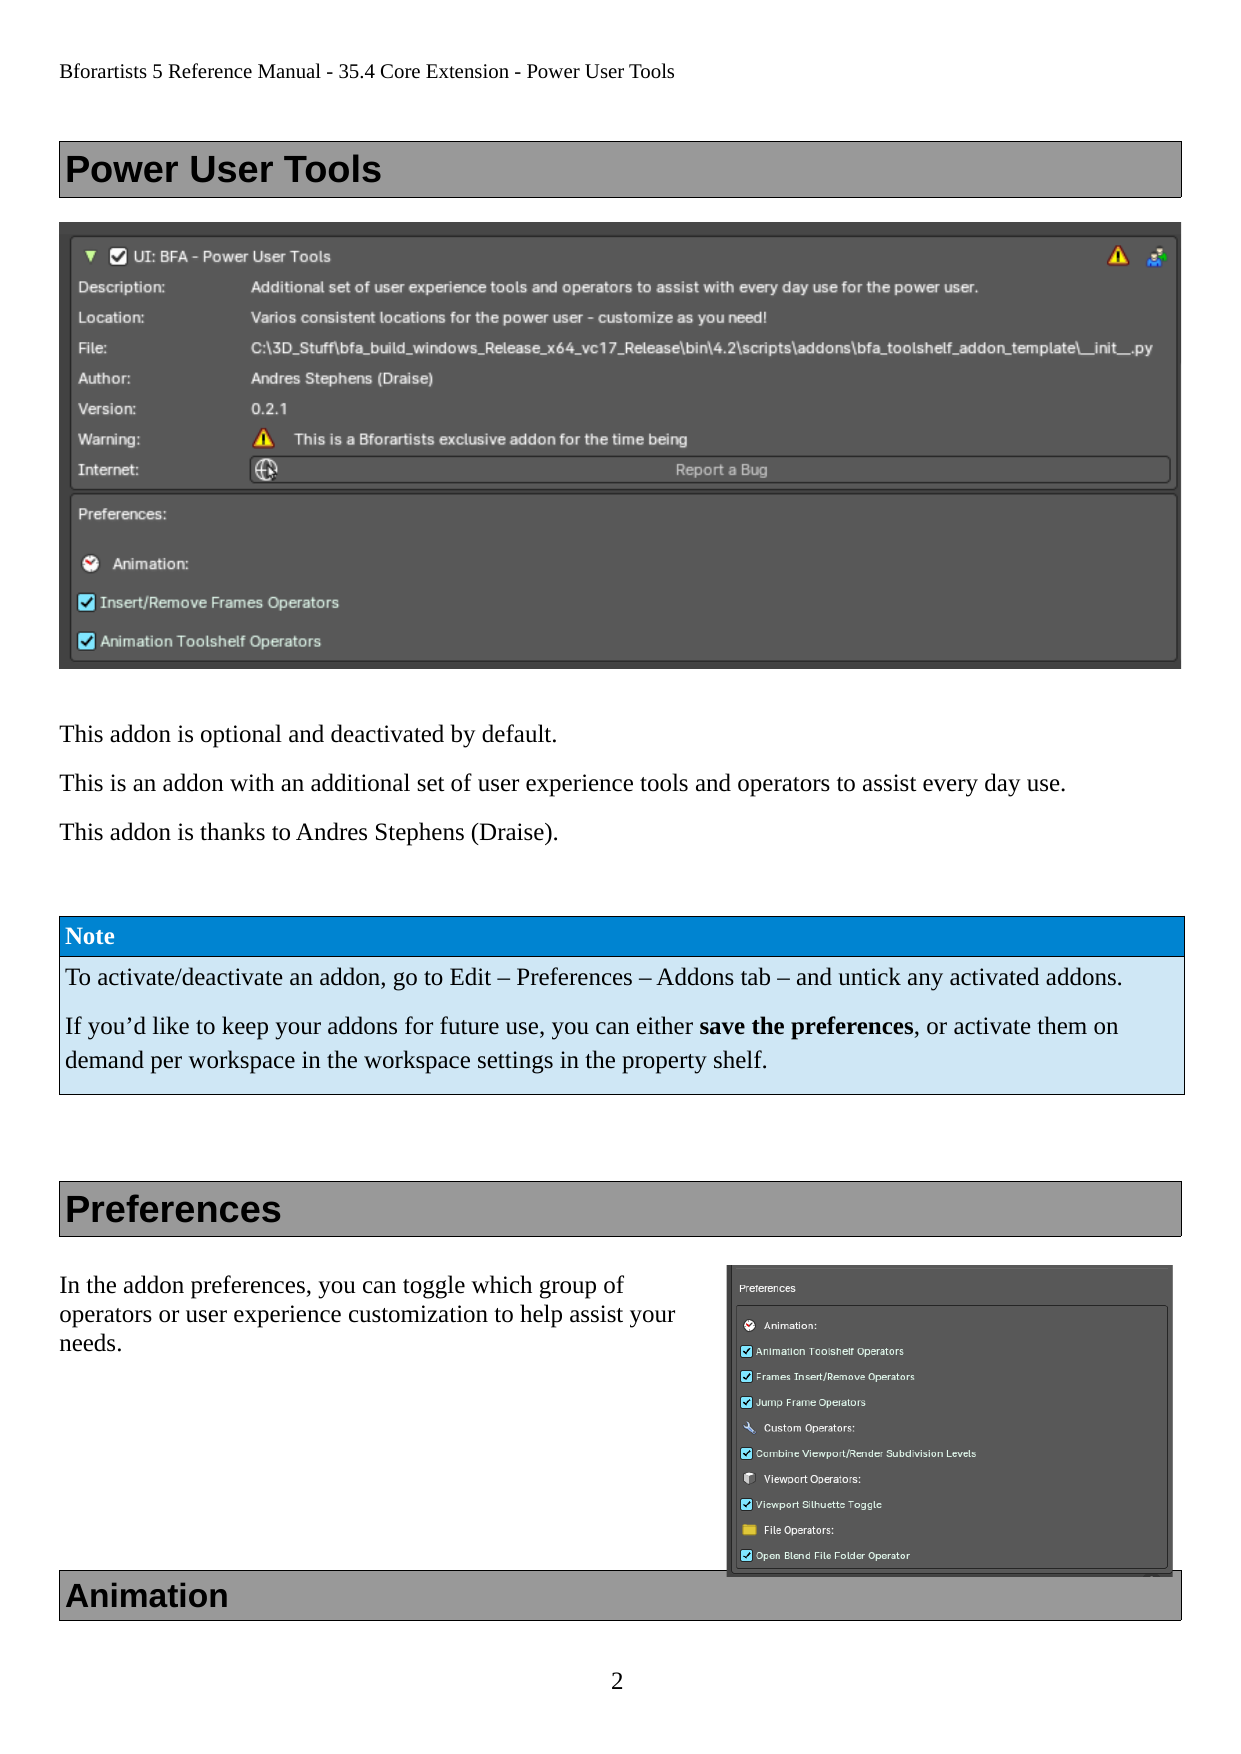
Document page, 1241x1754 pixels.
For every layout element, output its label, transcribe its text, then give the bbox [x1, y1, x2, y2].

text This addon is optional and deactivated by default. [59, 669, 1181, 748]
text This addon is thanks to Andres Stephens (Draise). [59, 817, 1181, 846]
text In the addon preferences, you can toggle which group of operators or user experience customization to help assist your needs. [59, 1271, 726, 1357]
text This is an addon with an additional set of user experience tools and operators to assist every day use. [59, 768, 1181, 797]
table_header Note [60, 917, 1184, 956]
table_header Animation [60, 1571, 1181, 1620]
text [59, 198, 1181, 222]
picture [59, 222, 1182, 669]
table_header Power User Tools [60, 142, 1181, 197]
table_cell To activate/deactivate an addon, go to Edit – Preferences – Addons tab – and untick any activated addons. If you’d like to keep your addons for future use, you can either save the preferences, or activate them on demand per workspace in the workspace settings in the property shelf. [60, 957, 1184, 1094]
table_header Preferences [60, 1182, 1181, 1236]
picture [726, 1265, 1173, 1577]
